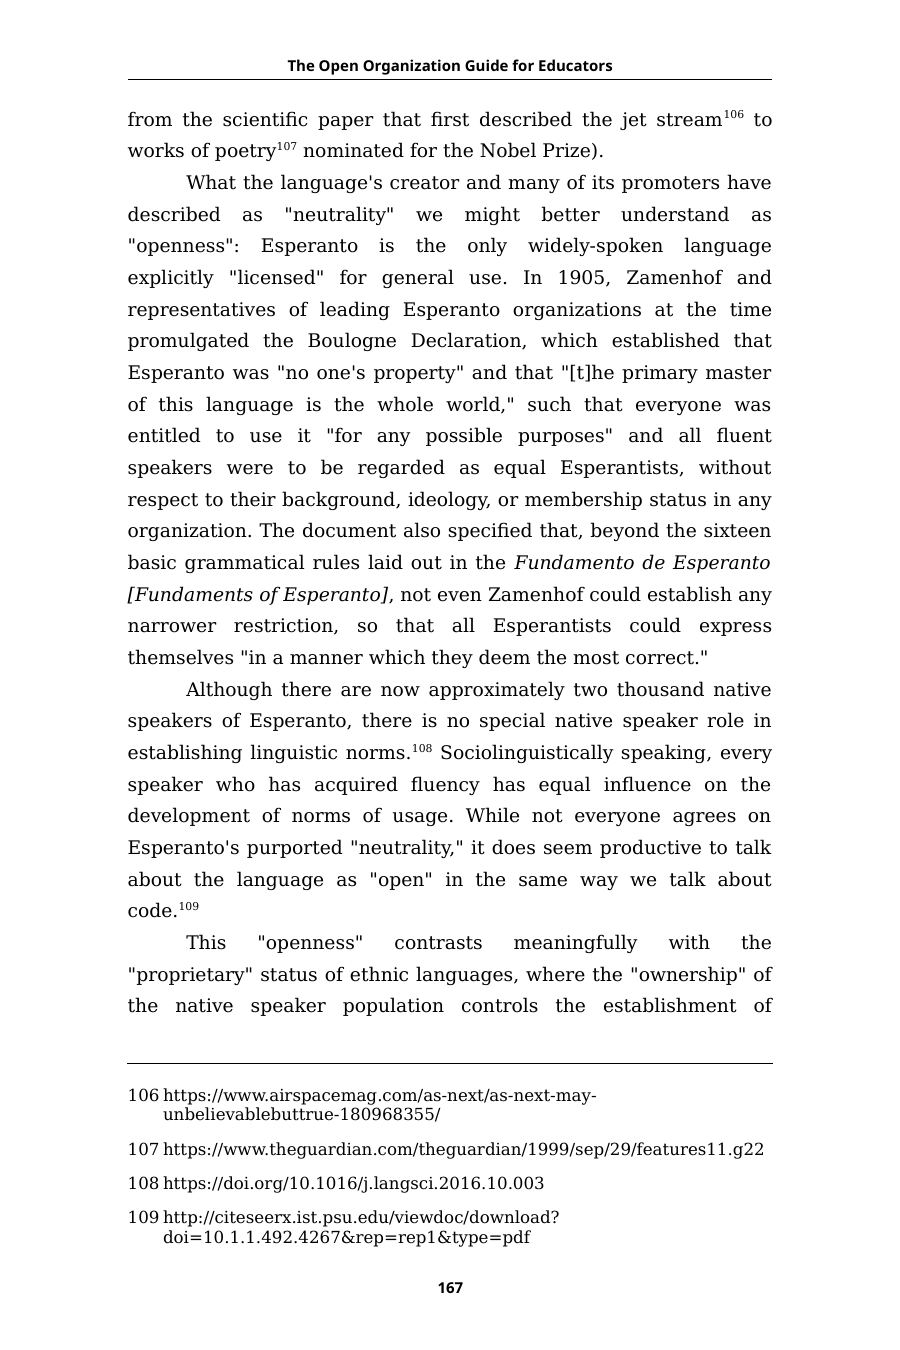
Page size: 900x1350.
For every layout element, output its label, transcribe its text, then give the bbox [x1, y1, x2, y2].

text https://www.airspacemag.com/as-next/as-next-may-unbelievablebuttrue-180968355/ [127, 1086, 772, 1124]
text from the scientific paper that first described the jet stream to works of poetry nominated for the Nobel Prize). [127, 109, 772, 162]
text https://doi.org/10.1016/j.langsci.2016.10.003 [127, 1174, 772, 1193]
text http://citeseerx.ist.psu.edu/viewdoc/download?doi=10.1.1.492.4267&rep=rep1&type=pdf [127, 1208, 772, 1247]
text Although there are now approximately two thousand native speakers of Esperanto, there is no special native speaker role in establishing linguistic norms. Sociolinguistically speaking, every speaker who has acquired fluency has equal influence on the development of norms of usage. While not everyone agrees on Esperanto's purported "neutrality," it does seem productive to talk about the language as "open" in the same way we talk about code. [127, 679, 772, 922]
text https://www.theguardian.com/theguardian/1999/sep/29/features11.g22 [127, 1139, 772, 1159]
text What the language's creator and many of its promoters have described as "neutrality" we might better understand as "openness": Esperanto is the only widely-spoken language explicitly "licensed" for general use. In 1905, Zamenhof and representatives of leading Esperanto organizations at the time promulgated the Boulogne Declaration, which established that Esperanto was "no one's property" and that "[t]he primary master of this language is the whole world," such that everyone was entitled to use it "for any possible purposes" and all fluent speakers were to be regarded as equal Esperantists, without respect to their background, ideology, or membership status in any organization. The document also specified that, beyond the sixteen basic grammatical rules laid out in the Fundamento de Esperanto [Fundaments of Esperanto], not even Zamenhof could establish any narrower restriction, so that all Esperantists could express themselves "in a manner which they deem the most correct." [127, 172, 772, 669]
text This "openness" contrasts meaningfully with the "proprietary" status of ethnic languages, where the "ownership" of the native speaker population controls the establishment of [127, 932, 772, 1017]
